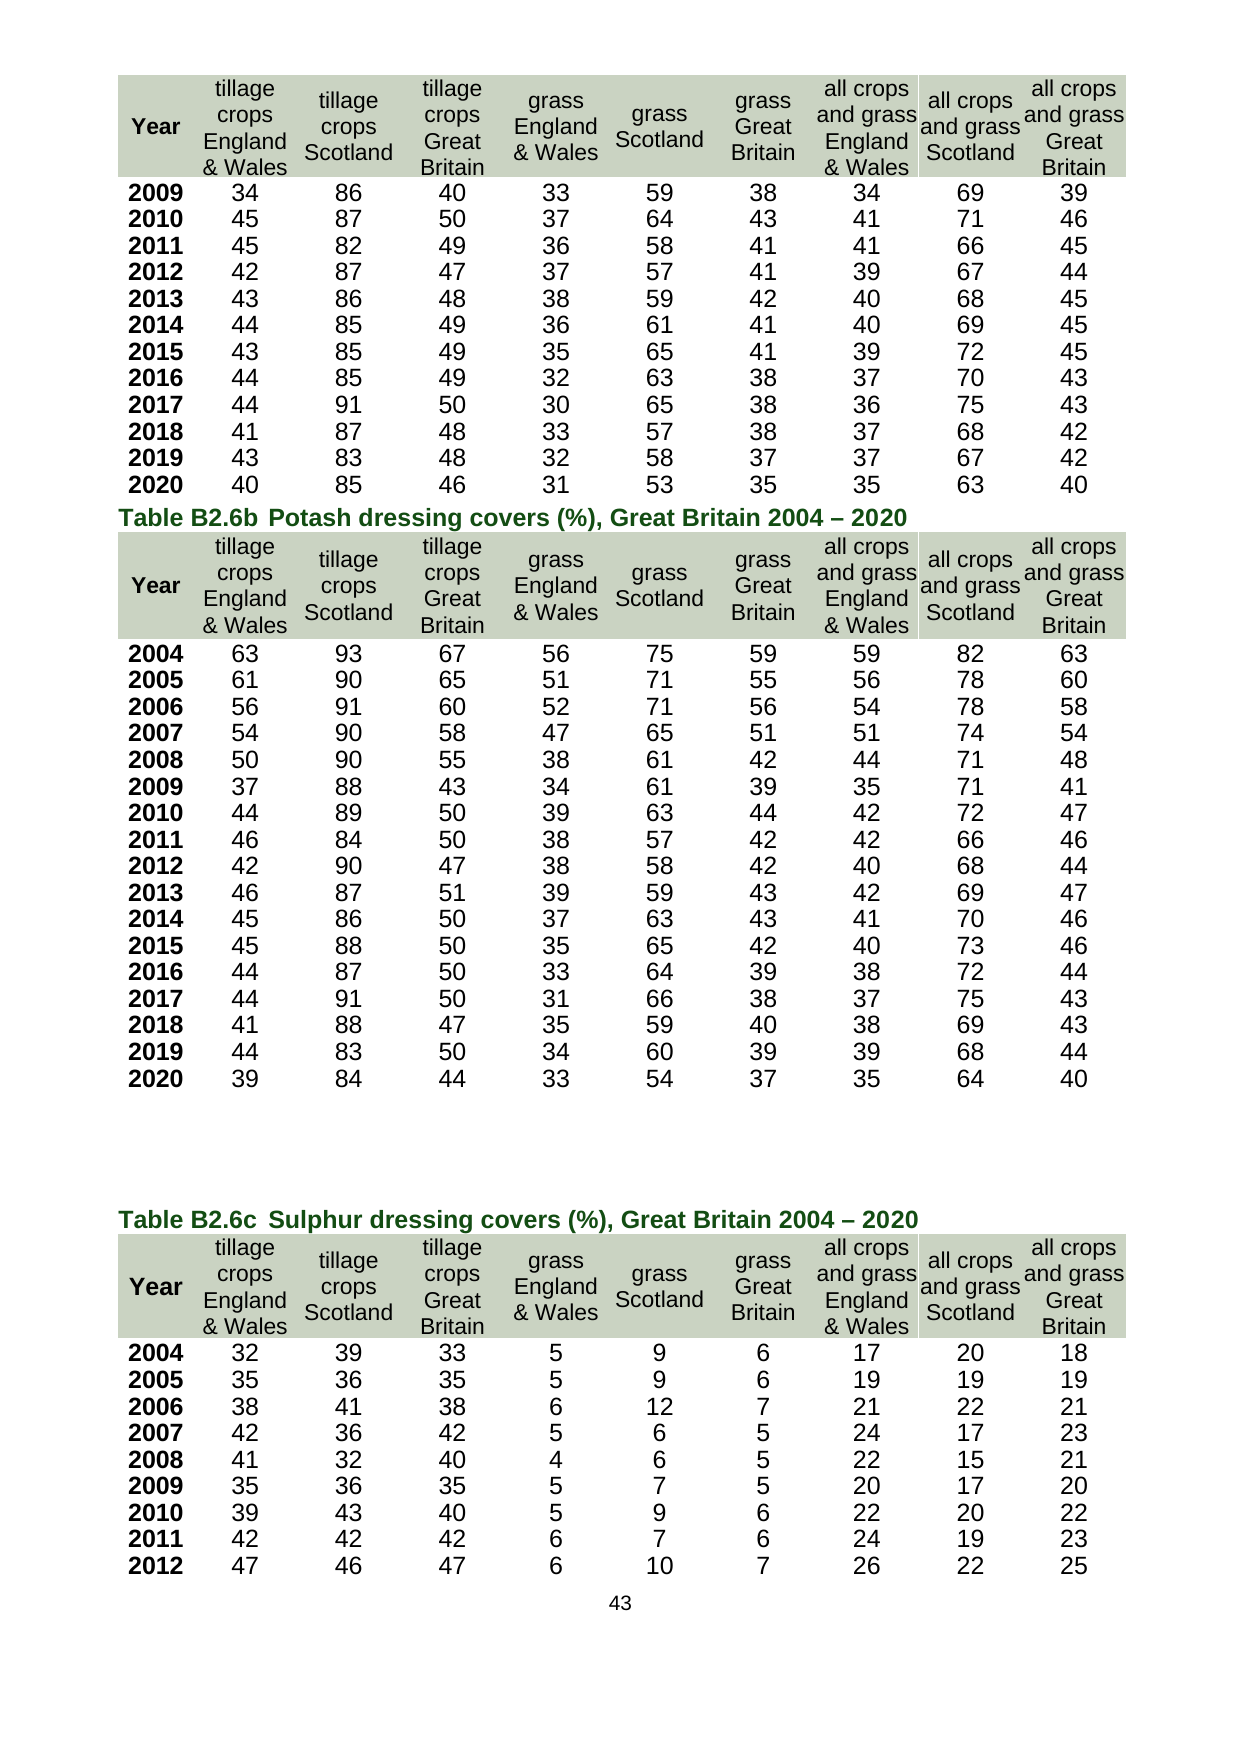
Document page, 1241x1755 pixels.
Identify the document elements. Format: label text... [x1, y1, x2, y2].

table_cell 53 [608, 470, 711, 496]
table_cell 42 [711, 825, 815, 851]
table_cell 43 [711, 878, 815, 904]
table_cell 2008 [118, 745, 193, 771]
table_cell 42 [193, 1418, 297, 1445]
table_cell 33 [504, 1064, 608, 1090]
table_cell 22 [815, 1498, 918, 1524]
table_cell 87 [297, 204, 400, 231]
table_cell 2011 [118, 1524, 193, 1551]
table_cell 51 [400, 878, 504, 904]
table_cell 90 [297, 851, 400, 878]
table_cell 40 [815, 310, 918, 337]
table_cell 71 [919, 771, 1022, 798]
table_cell 43 [400, 771, 504, 798]
table_cell 22 [815, 1445, 918, 1471]
table_cell 19 [1022, 1365, 1126, 1392]
table_cell 49 [400, 337, 504, 363]
table_cell 61 [608, 745, 711, 771]
table_cell 66 [919, 825, 1022, 851]
table_cell 40 [711, 1011, 815, 1037]
table_cell 37 [193, 771, 297, 798]
table_cell 69 [919, 878, 1022, 904]
table_cell 36 [504, 231, 608, 257]
table_cell 60 [1022, 665, 1126, 692]
table_cell 35 [711, 470, 815, 496]
table_cell 42 [193, 1524, 297, 1551]
table_cell 2015 [118, 337, 193, 363]
table_header grass Scotland [608, 1234, 711, 1338]
table_cell 59 [815, 639, 918, 665]
table_cell 59 [711, 639, 815, 665]
table_cell 2009 [118, 771, 193, 798]
table_cell 43 [1022, 390, 1126, 417]
table_cell 35 [504, 1011, 608, 1037]
table_cell 38 [504, 745, 608, 771]
table_cell 69 [919, 178, 1022, 204]
table_cell 2008 [118, 1445, 193, 1471]
table_cell 37 [504, 257, 608, 284]
table_cell 30 [504, 390, 608, 417]
table_cell 33 [400, 1339, 504, 1365]
table_cell 25 [1022, 1551, 1126, 1577]
table_cell 39 [504, 878, 608, 904]
table_header all crops and grass England & Wales [815, 75, 918, 177]
table_cell 46 [1022, 204, 1126, 231]
table_header grass England & Wales [504, 75, 608, 177]
table_cell 47 [504, 718, 608, 745]
table_cell 68 [919, 284, 1022, 310]
table_cell 39 [711, 958, 815, 984]
table_cell 54 [815, 692, 918, 718]
table_cell 42 [815, 878, 918, 904]
table_cell 91 [297, 390, 400, 417]
table_cell 71 [919, 204, 1022, 231]
table_cell 40 [193, 470, 297, 496]
table_cell 35 [504, 337, 608, 363]
table_cell 18 [1022, 1339, 1126, 1365]
table_header all crops and grass England & Wales [815, 1234, 918, 1338]
table_cell 68 [919, 851, 1022, 878]
table_cell 38 [711, 390, 815, 417]
table_cell 2011 [118, 825, 193, 851]
table_cell 21 [1022, 1445, 1126, 1471]
table_cell 49 [400, 364, 504, 390]
table_cell 35 [193, 1471, 297, 1498]
table_cell 2014 [118, 904, 193, 931]
table_cell 83 [297, 443, 400, 470]
table_cell 47 [400, 1011, 504, 1037]
table_cell 38 [815, 1011, 918, 1037]
table_cell 41 [193, 1445, 297, 1471]
table_cell 44 [1022, 958, 1126, 984]
table_cell 56 [711, 692, 815, 718]
table_cell 5 [504, 1498, 608, 1524]
table_cell 44 [1022, 851, 1126, 878]
table_cell 6 [504, 1551, 608, 1577]
table_cell 34 [193, 178, 297, 204]
table_cell 39 [815, 1037, 918, 1064]
table_cell 93 [297, 639, 400, 665]
table_cell 46 [297, 1551, 400, 1577]
table_cell 45 [1022, 337, 1126, 363]
table_cell 50 [400, 798, 504, 824]
table_cell 42 [711, 745, 815, 771]
table_cell 44 [193, 310, 297, 337]
table_cell 63 [919, 470, 1022, 496]
table_cell 48 [400, 417, 504, 443]
table_cell 37 [815, 443, 918, 470]
table_cell 58 [400, 718, 504, 745]
table_cell 41 [711, 310, 815, 337]
table_cell 63 [608, 798, 711, 824]
table_cell 43 [1022, 364, 1126, 390]
table_cell 22 [1022, 1498, 1126, 1524]
table_cell 42 [1022, 443, 1126, 470]
table_cell 90 [297, 665, 400, 692]
table_cell 39 [297, 1339, 400, 1365]
table_cell 35 [193, 1365, 297, 1392]
table_cell 72 [919, 337, 1022, 363]
table_cell 2018 [118, 417, 193, 443]
table_cell 5 [504, 1365, 608, 1392]
table_cell 43 [193, 337, 297, 363]
table_cell 44 [193, 798, 297, 824]
table_cell 2020 [118, 470, 193, 496]
table_cell 41 [711, 337, 815, 363]
table_cell 50 [400, 825, 504, 851]
table_cell 34 [504, 1037, 608, 1064]
subtitle Table B2.6c Sulphur dressing covers (%), Great Britain 2004 – 2020 [118, 1205, 1122, 1234]
table_cell 59 [608, 878, 711, 904]
table_cell 35 [815, 771, 918, 798]
table_cell 65 [608, 718, 711, 745]
table_cell 88 [297, 931, 400, 957]
table_cell 40 [815, 931, 918, 957]
table_cell 35 [504, 931, 608, 957]
table_cell 31 [504, 470, 608, 496]
table_cell 40 [400, 1445, 504, 1471]
table_cell 64 [919, 1064, 1022, 1090]
table_cell 46 [1022, 825, 1126, 851]
table_header tillage crops Great Britain [400, 75, 504, 177]
table_header tillage crops Great Britain [400, 1234, 504, 1338]
subtitle Table B2.6b Potash dressing covers (%), Great Britain 2004 – 2020 [118, 503, 1122, 532]
table_cell 45 [193, 231, 297, 257]
table_cell 38 [711, 417, 815, 443]
table_cell 57 [608, 825, 711, 851]
table_header tillage crops Scotland [297, 532, 400, 639]
table_cell 15 [919, 1445, 1022, 1471]
table_cell 66 [608, 984, 711, 1011]
table_cell 37 [711, 1064, 815, 1090]
table_cell 35 [815, 1064, 918, 1090]
table_cell 56 [815, 665, 918, 692]
table_cell 2017 [118, 390, 193, 417]
table_cell 32 [297, 1445, 400, 1471]
table_header tillage crops England & Wales [193, 532, 297, 639]
table_cell 19 [919, 1524, 1022, 1551]
table_cell 17 [919, 1471, 1022, 1498]
table_cell 2016 [118, 364, 193, 390]
table_cell 45 [193, 204, 297, 231]
table_cell 74 [919, 718, 1022, 745]
table_cell 39 [193, 1498, 297, 1524]
table_cell 84 [297, 1064, 400, 1090]
table_cell 12 [608, 1392, 711, 1418]
table_cell 78 [919, 692, 1022, 718]
table_cell 35 [400, 1365, 504, 1392]
table_cell 2010 [118, 1498, 193, 1524]
table_cell 33 [504, 417, 608, 443]
table_cell 40 [815, 851, 918, 878]
table_header tillage crops Scotland [297, 1234, 400, 1338]
table_cell 38 [400, 1392, 504, 1418]
table_cell 42 [193, 851, 297, 878]
table_header all crops and grass Great Britain [1022, 532, 1126, 639]
table_cell 90 [297, 745, 400, 771]
table_cell 2013 [118, 284, 193, 310]
table_cell 2012 [118, 851, 193, 878]
table_header Year [118, 532, 193, 639]
table_cell 89 [297, 798, 400, 824]
table_cell 47 [1022, 878, 1126, 904]
table_cell 43 [297, 1498, 400, 1524]
table_cell 2009 [118, 1471, 193, 1498]
table_cell 41 [1022, 771, 1126, 798]
table_cell 49 [400, 231, 504, 257]
table_cell 36 [297, 1418, 400, 1445]
table_cell 44 [193, 984, 297, 1011]
table_cell 6 [608, 1418, 711, 1445]
table_cell 50 [400, 931, 504, 957]
table_cell 39 [711, 1037, 815, 1064]
table_cell 41 [815, 204, 918, 231]
table_cell 67 [919, 257, 1022, 284]
table_cell 50 [400, 390, 504, 417]
table_cell 44 [193, 1037, 297, 1064]
table_cell 7 [608, 1471, 711, 1498]
table_cell 46 [1022, 904, 1126, 931]
table_cell 6 [711, 1365, 815, 1392]
table_cell 38 [504, 851, 608, 878]
table_cell 45 [193, 904, 297, 931]
table_cell 65 [608, 390, 711, 417]
table_header grass Great Britain [711, 532, 815, 639]
table_cell 54 [193, 718, 297, 745]
table_cell 45 [1022, 231, 1126, 257]
table_cell 50 [400, 1037, 504, 1064]
table_cell 42 [711, 284, 815, 310]
table_cell 41 [711, 257, 815, 284]
table_header tillage crops England & Wales [193, 1234, 297, 1338]
table_cell 35 [815, 470, 918, 496]
table_cell 35 [400, 1471, 504, 1498]
table_cell 4 [504, 1445, 608, 1471]
table_header tillage crops England & Wales [193, 75, 297, 177]
table_cell 31 [504, 984, 608, 1011]
table_cell 42 [400, 1524, 504, 1551]
table_cell 69 [919, 1011, 1022, 1037]
table_cell 33 [504, 178, 608, 204]
table_cell 87 [297, 958, 400, 984]
table_cell 85 [297, 310, 400, 337]
table_cell 36 [297, 1471, 400, 1498]
table_cell 38 [711, 984, 815, 1011]
table_cell 88 [297, 771, 400, 798]
table_cell 2006 [118, 1392, 193, 1418]
table_cell 45 [193, 931, 297, 957]
table_cell 87 [297, 878, 400, 904]
table_cell 63 [193, 639, 297, 665]
table_cell 39 [504, 798, 608, 824]
table_cell 58 [608, 851, 711, 878]
table_cell 58 [1022, 692, 1126, 718]
table_cell 2010 [118, 798, 193, 824]
table_cell 42 [711, 931, 815, 957]
table_cell 5 [504, 1418, 608, 1445]
table_cell 2019 [118, 443, 193, 470]
table_header tillage crops Scotland [297, 75, 400, 177]
table_cell 50 [193, 745, 297, 771]
table_cell 36 [815, 390, 918, 417]
table_header Year [118, 1234, 193, 1338]
table_cell 37 [815, 364, 918, 390]
table_cell 47 [1022, 798, 1126, 824]
table_cell 60 [608, 1037, 711, 1064]
table_cell 48 [1022, 745, 1126, 771]
table_cell 46 [193, 878, 297, 904]
table_cell 2004 [118, 639, 193, 665]
table_cell 86 [297, 284, 400, 310]
table_cell 5 [711, 1471, 815, 1498]
table_cell 41 [711, 231, 815, 257]
table_cell 23 [1022, 1524, 1126, 1551]
table_cell 37 [815, 984, 918, 1011]
table_cell 44 [193, 958, 297, 984]
table_cell 24 [815, 1418, 918, 1445]
table_cell 26 [815, 1551, 918, 1577]
table_cell 44 [400, 1064, 504, 1090]
table_cell 41 [815, 904, 918, 931]
table_cell 72 [919, 958, 1022, 984]
table_cell 40 [1022, 470, 1126, 496]
table_cell 50 [400, 904, 504, 931]
table_cell 72 [919, 798, 1022, 824]
table_cell 19 [919, 1365, 1022, 1392]
table_cell 5 [711, 1445, 815, 1471]
table_cell 51 [504, 665, 608, 692]
table_cell 64 [608, 958, 711, 984]
table_cell 75 [919, 984, 1022, 1011]
table_cell 48 [400, 284, 504, 310]
table_cell 65 [608, 931, 711, 957]
table_cell 39 [711, 771, 815, 798]
table_cell 21 [1022, 1392, 1126, 1418]
table_cell 57 [608, 417, 711, 443]
table_cell 38 [815, 958, 918, 984]
table_cell 55 [400, 745, 504, 771]
table_cell 42 [400, 1418, 504, 1445]
table_cell 39 [193, 1064, 297, 1090]
table_cell 6 [504, 1524, 608, 1551]
table_cell 37 [504, 204, 608, 231]
table_cell 51 [815, 718, 918, 745]
table_cell 47 [400, 851, 504, 878]
table_cell 2004 [118, 1339, 193, 1365]
table_cell 82 [297, 231, 400, 257]
table_cell 75 [919, 390, 1022, 417]
table_header grass Great Britain [711, 75, 815, 177]
table_cell 71 [608, 665, 711, 692]
table_cell 43 [193, 443, 297, 470]
table_header grass England & Wales [504, 532, 608, 639]
table_cell 70 [919, 904, 1022, 931]
table_cell 54 [608, 1064, 711, 1090]
table_cell 61 [193, 665, 297, 692]
table_cell 43 [711, 904, 815, 931]
table_cell 55 [711, 665, 815, 692]
table_cell 40 [400, 1498, 504, 1524]
table_cell 38 [711, 178, 815, 204]
table_cell 85 [297, 337, 400, 363]
table_cell 58 [608, 231, 711, 257]
table_cell 2013 [118, 878, 193, 904]
table_cell 2010 [118, 204, 193, 231]
table_cell 2019 [118, 1037, 193, 1064]
table_cell 40 [815, 284, 918, 310]
table_cell 88 [297, 1011, 400, 1037]
table_cell 54 [1022, 718, 1126, 745]
table_cell 85 [297, 364, 400, 390]
table_cell 40 [400, 178, 504, 204]
table_cell 2018 [118, 1011, 193, 1037]
table_cell 63 [608, 364, 711, 390]
table_cell 44 [1022, 1037, 1126, 1064]
table_cell 46 [1022, 931, 1126, 957]
table_cell 34 [504, 771, 608, 798]
table_cell 57 [608, 257, 711, 284]
table_cell 17 [919, 1418, 1022, 1445]
table_cell 43 [1022, 1011, 1126, 1037]
table_cell 84 [297, 825, 400, 851]
table_cell 7 [608, 1524, 711, 1551]
table_cell 2016 [118, 958, 193, 984]
table_cell 42 [815, 825, 918, 851]
table_cell 46 [400, 470, 504, 496]
table_cell 47 [193, 1551, 297, 1577]
table_cell 61 [608, 310, 711, 337]
table_cell 23 [1022, 1418, 1126, 1445]
table_cell 2014 [118, 310, 193, 337]
table_cell 36 [297, 1365, 400, 1392]
table_cell 71 [919, 745, 1022, 771]
table_header all crops and grass Scotland [919, 75, 1022, 177]
table_cell 24 [815, 1524, 918, 1551]
table_cell 47 [400, 257, 504, 284]
table_cell 38 [193, 1392, 297, 1418]
table_cell 37 [504, 904, 608, 931]
table_cell 52 [504, 692, 608, 718]
table_cell 82 [919, 639, 1022, 665]
table_cell 42 [815, 798, 918, 824]
table_cell 43 [193, 284, 297, 310]
table_cell 6 [504, 1392, 608, 1418]
table_cell 39 [815, 337, 918, 363]
table_header Year [118, 75, 193, 177]
table_cell 78 [919, 665, 1022, 692]
table_header all crops and grass Great Britain [1022, 1234, 1126, 1338]
table_cell 56 [504, 639, 608, 665]
table_cell 59 [608, 1011, 711, 1037]
table_cell 22 [919, 1551, 1022, 1577]
table_cell 51 [711, 718, 815, 745]
table_cell 6 [711, 1498, 815, 1524]
table_cell 39 [815, 257, 918, 284]
table_cell 56 [193, 692, 297, 718]
table_cell 42 [711, 851, 815, 878]
table_cell 2011 [118, 231, 193, 257]
table_cell 39 [1022, 178, 1126, 204]
table_cell 40 [1022, 1064, 1126, 1090]
table_cell 63 [1022, 639, 1126, 665]
table_cell 50 [400, 204, 504, 231]
table_cell 2017 [118, 984, 193, 1011]
table_cell 41 [297, 1392, 400, 1418]
table_cell 45 [1022, 310, 1126, 337]
table_header grass Scotland [608, 75, 711, 177]
table_header all crops and grass Scotland [919, 532, 1022, 639]
table_cell 32 [504, 364, 608, 390]
table_cell 38 [504, 825, 608, 851]
table_cell 32 [504, 443, 608, 470]
table_cell 2005 [118, 1365, 193, 1392]
table_cell 67 [400, 639, 504, 665]
table_cell 45 [1022, 284, 1126, 310]
table_cell 2020 [118, 1064, 193, 1090]
table_cell 75 [608, 639, 711, 665]
table_cell 5 [504, 1471, 608, 1498]
table_cell 86 [297, 178, 400, 204]
table_cell 20 [919, 1498, 1022, 1524]
table_cell 59 [608, 178, 711, 204]
table_cell 6 [608, 1445, 711, 1471]
table_cell 32 [193, 1339, 297, 1365]
table_cell 7 [711, 1392, 815, 1418]
table_cell 91 [297, 984, 400, 1011]
table_cell 49 [400, 310, 504, 337]
table_cell 38 [711, 364, 815, 390]
table_cell 2007 [118, 718, 193, 745]
table_cell 71 [608, 692, 711, 718]
table_cell 61 [608, 771, 711, 798]
table_cell 58 [608, 443, 711, 470]
table_cell 60 [400, 692, 504, 718]
table_cell 37 [711, 443, 815, 470]
table_cell 20 [919, 1339, 1022, 1365]
table_cell 70 [919, 364, 1022, 390]
table_cell 64 [608, 204, 711, 231]
table_cell 44 [815, 745, 918, 771]
table_cell 44 [711, 798, 815, 824]
table_cell 2006 [118, 692, 193, 718]
table_cell 63 [608, 904, 711, 931]
table_cell 2015 [118, 931, 193, 957]
table_cell 38 [504, 284, 608, 310]
table_cell 43 [711, 204, 815, 231]
table_cell 68 [919, 417, 1022, 443]
table_header grass Great Britain [711, 1234, 815, 1338]
table_cell 2012 [118, 257, 193, 284]
table_cell 50 [400, 958, 504, 984]
table_cell 7 [711, 1551, 815, 1577]
table_cell 73 [919, 931, 1022, 957]
table_cell 36 [504, 310, 608, 337]
table_cell 65 [400, 665, 504, 692]
table_cell 83 [297, 1037, 400, 1064]
table_cell 85 [297, 470, 400, 496]
table_cell 65 [608, 337, 711, 363]
table_header tillage crops Great Britain [400, 532, 504, 639]
table_cell 17 [815, 1339, 918, 1365]
table_cell 21 [815, 1392, 918, 1418]
table_cell 19 [815, 1365, 918, 1392]
table_cell 91 [297, 692, 400, 718]
table_header grass England & Wales [504, 1234, 608, 1338]
table_cell 5 [711, 1418, 815, 1445]
table_cell 46 [193, 825, 297, 851]
table_cell 34 [815, 178, 918, 204]
table_cell 67 [919, 443, 1022, 470]
table_cell 59 [608, 284, 711, 310]
table_cell 87 [297, 257, 400, 284]
table_cell 9 [608, 1498, 711, 1524]
table_header grass Scotland [608, 532, 711, 639]
table_cell 5 [504, 1339, 608, 1365]
table_cell 33 [504, 958, 608, 984]
table_cell 86 [297, 904, 400, 931]
table_cell 41 [193, 417, 297, 443]
table_cell 9 [608, 1339, 711, 1365]
table_cell 2012 [118, 1551, 193, 1577]
table_cell 68 [919, 1037, 1022, 1064]
table_cell 2005 [118, 665, 193, 692]
table_cell 69 [919, 310, 1022, 337]
table_header all crops and grass England & Wales [815, 532, 918, 639]
table_cell 6 [711, 1339, 815, 1365]
table_cell 42 [193, 257, 297, 284]
table_cell 2007 [118, 1418, 193, 1445]
table_cell 6 [711, 1524, 815, 1551]
table_cell 9 [608, 1365, 711, 1392]
table_cell 41 [193, 1011, 297, 1037]
table_cell 87 [297, 417, 400, 443]
table_cell 20 [1022, 1471, 1126, 1498]
table_cell 44 [193, 390, 297, 417]
table_cell 47 [400, 1551, 504, 1577]
table_cell 42 [1022, 417, 1126, 443]
table_cell 41 [815, 231, 918, 257]
table_cell 22 [919, 1392, 1022, 1418]
table_cell 66 [919, 231, 1022, 257]
table_cell 43 [1022, 984, 1126, 1011]
table_cell 20 [815, 1471, 918, 1498]
table_cell 50 [400, 984, 504, 1011]
table_header all crops and grass Scotland [919, 1234, 1022, 1338]
table_cell 90 [297, 718, 400, 745]
table_cell 48 [400, 443, 504, 470]
table_cell 44 [193, 364, 297, 390]
table_cell 10 [608, 1551, 711, 1577]
table_cell 44 [1022, 257, 1126, 284]
table_cell 37 [815, 417, 918, 443]
table_cell 2009 [118, 178, 193, 204]
table_header all crops and grass Great Britain [1022, 75, 1126, 177]
table_cell 42 [297, 1524, 400, 1551]
